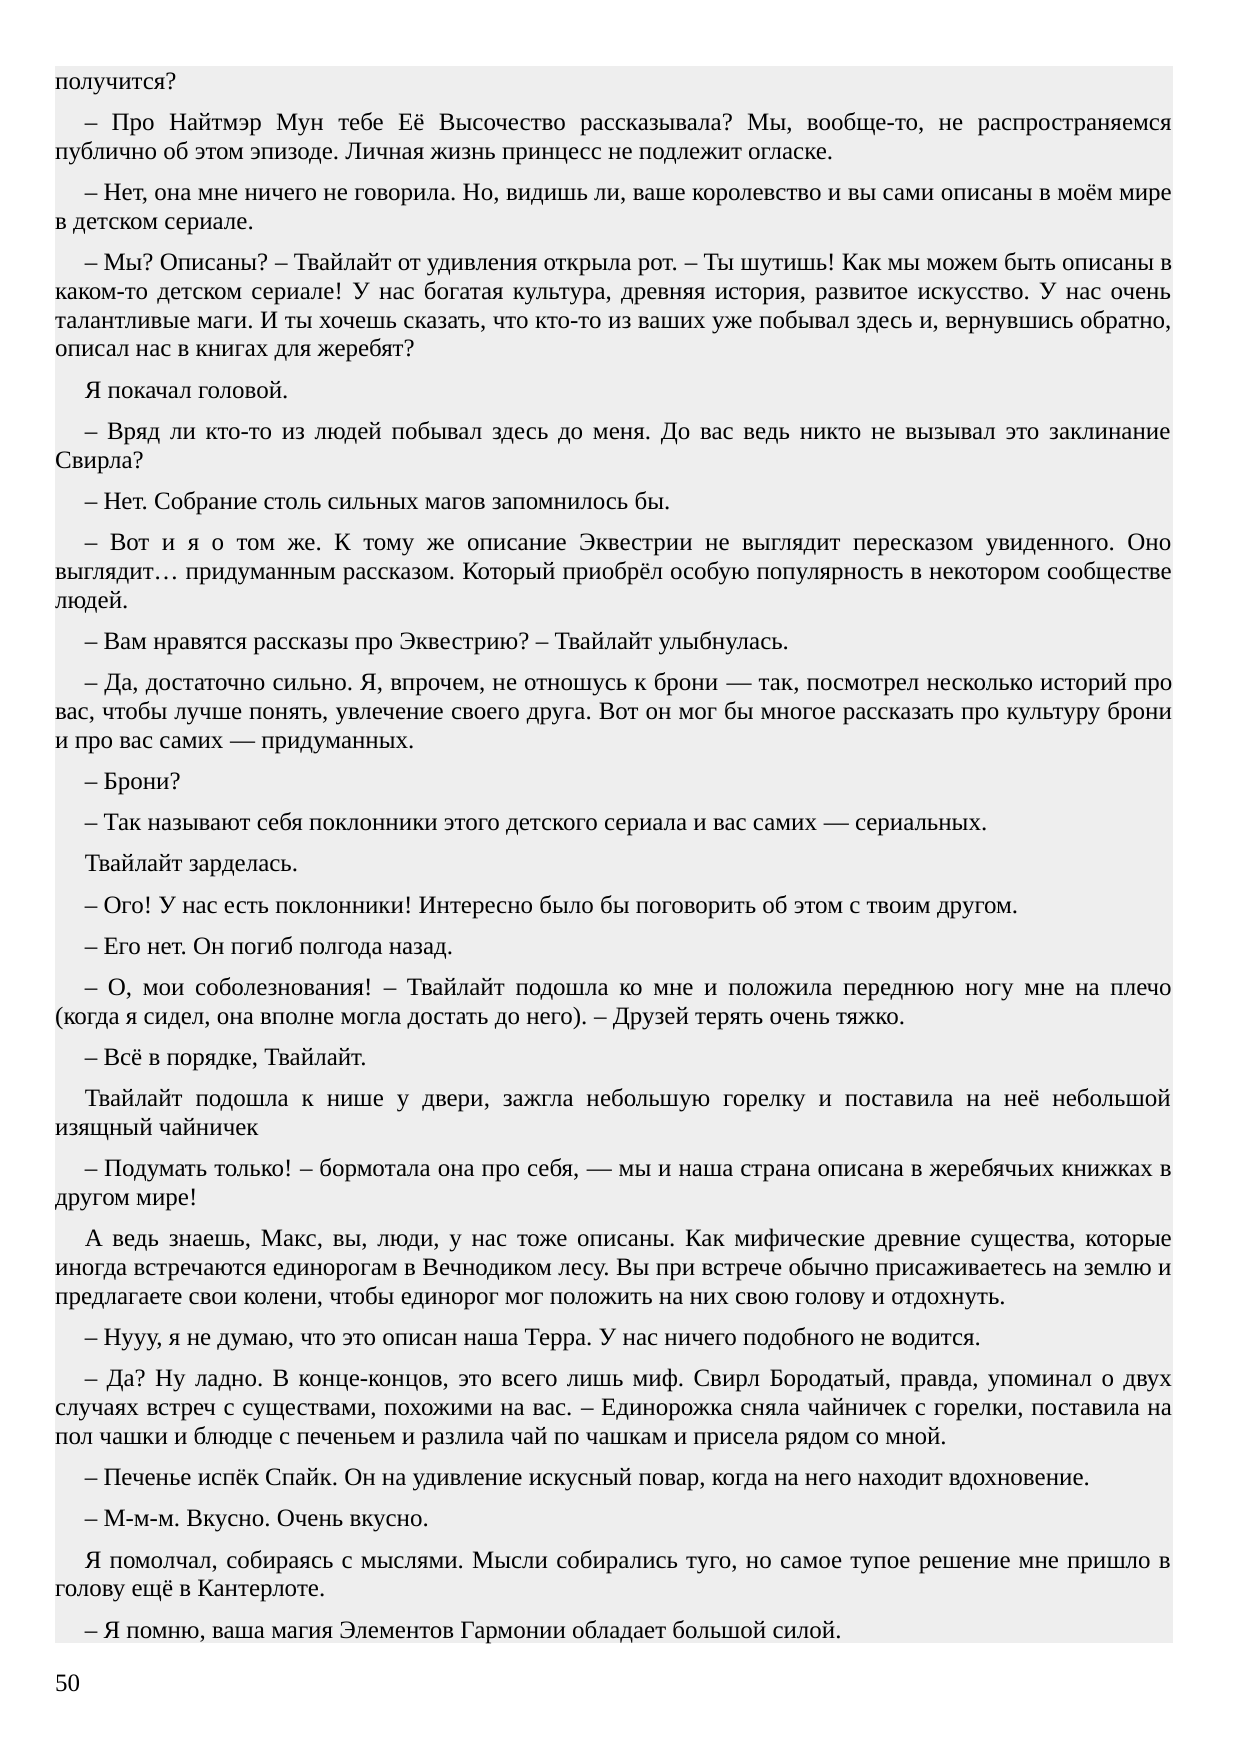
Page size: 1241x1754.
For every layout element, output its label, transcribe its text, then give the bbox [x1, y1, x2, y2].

text – Нет, она мне ничего не говорила. Но, видишь ли, ваше королевство и вы сами описаны в моём мире в детском сериале. [55, 177, 1173, 235]
text – О, мои соболезнования! – Твайлайт подошла ко мне и положила переднюю ногу мне на плечо (когда я сидел, она вполне могла достать до него). – Друзей терять очень тяжко. [55, 972, 1173, 1030]
text – Нет. Собрание столь сильных магов запомнилось бы. [55, 486, 1173, 515]
text – Да, достаточно сильно. Я, впрочем, не отношусь к брони — так, посмотрел несколько историй про вас, чтобы лучше понять, увлечение своего друга. Вот он мог бы многое рассказать про культуру брони и про вас самих — придуманных. [55, 667, 1173, 753]
text – Мы? Описаны? – Твайлайт от удивления открыла рот. – Ты шутишь! Как мы можем быть описаны в каком-то детском сериале! У нас богатая культура, древняя история, развитое искусство. У нас очень талантливые маги. И ты хочешь сказать, что кто-то из ваших уже побывал здесь и, вернувшись обратно, описал нас в книгах для жеребят? [55, 247, 1173, 362]
text А ведь знаешь, Макс, вы, люди, у нас тоже описаны. Как мифические древние существа, которые иногда встречаются единорогам в Вечнодиком лесу. Вы при встрече обычно присаживаетесь на землю и предлагаете свои колени, чтобы единорог мог положить на них свою голову и отдохнуть. [55, 1223, 1173, 1310]
text – Вряд ли кто-то из людей побывал здесь до меня. До вас ведь никто не вызывал это заклинание Свирла? [55, 416, 1173, 473]
text – Так называют себя поклонники этого детского сериала и вас самих — сериальных. [55, 807, 1173, 836]
text – Да? Ну ладно. В конце-концов, это всего лишь миф. Свирл Бородатый, правда, упоминал о двух случаях встреч с существами, похожими на вас. – Единорожка сняла чайничек с горелки, поставила на пол чашки и блюдце с печеньем и разлила чай по чашкам и присела рядом со мной. [55, 1363, 1173, 1450]
text – М-м-м. Вкусно. Очень вкусно. [55, 1503, 1173, 1532]
text – Нууу, я не думаю, что это описан наша Терра. У нас ничего подобного не водится. [55, 1322, 1173, 1351]
text – Вот и я о том же. К тому же описание Эквестрии не выглядит пересказом увиденного. Оно выглядит… придуманным рассказом. Который приобрёл особую популярность в некотором сообществе людей. [55, 527, 1173, 613]
text – Вам нравятся рассказы про Эквестрию? – Твайлайт улыбнулась. [55, 626, 1173, 655]
text – Я помню, ваша магия Элементов Гармонии обладает большой силой. [55, 1615, 1173, 1643]
text – Брони? [55, 766, 1173, 795]
text – Печенье испёк Спайк. Он на удивление искусный повар, когда на него находит вдохновение. [55, 1462, 1173, 1491]
text – Про Найтмэр Мун тебе Её Высочество рассказывала? Мы, вообще-то, не распространяемся публично об этом эпизоде. Личная жизнь принцесс не подлежит огласке. [55, 107, 1173, 165]
text Твайлайт зарделась. [55, 848, 1173, 877]
text – Ого! У нас есть поклонники! Интересно было бы поговорить об этом с твоим другом. [55, 890, 1173, 918]
text – Его нет. Он погиб полгода назад. [55, 931, 1173, 960]
text Я помолчал, собираясь с мыслями. Мысли собирались туго, но самое тупое решение мне пришло в голову ещё в Кантерлоте. [55, 1545, 1173, 1602]
text – Всё в порядке, Твайлайт. [55, 1042, 1173, 1071]
text Я покачал головой. [55, 375, 1173, 403]
text получится? [55, 66, 1173, 95]
text Твайлайт подошла к нише у двери, зажгла небольшую горелку и поставила на неё небольшой изящный чайничек [55, 1083, 1173, 1141]
text – Подумать только! – бормотала она про себя, — мы и наша страна описана в жеребячьих книжках в другом мире! [55, 1153, 1173, 1211]
